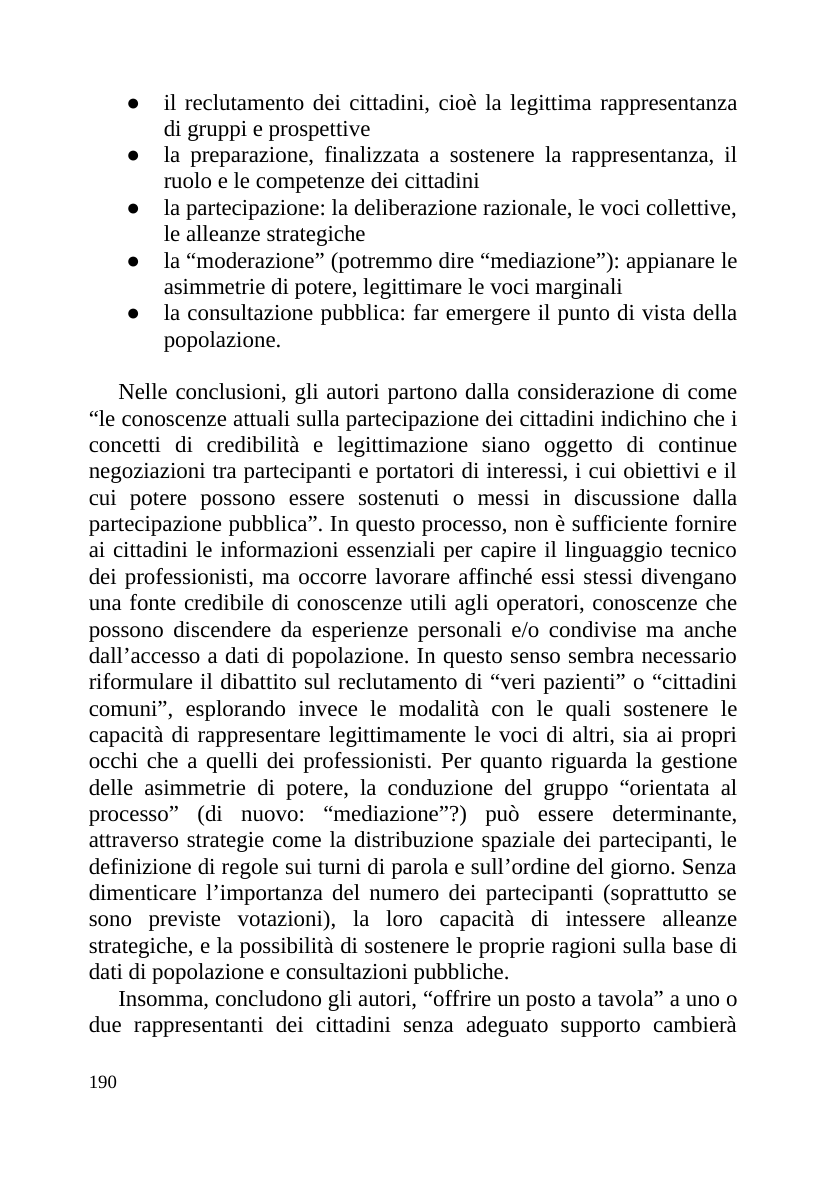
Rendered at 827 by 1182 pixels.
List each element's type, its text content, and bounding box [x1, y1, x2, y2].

list la partecipazione: la deliberazione razionale, le voci collettive, le alleanze strategiche [126, 194, 738, 247]
text Nelle conclusioni, gli autori partono dalla considerazione di come “le conoscenze attuali sulla partecipazione dei cittadini indichino che i concetti di credibilità e legittimazione siano oggetto di continue negoziazioni tra partecipanti e portatori di interessi, i cui obiettivi e il cui potere possono essere sostenuti o messi in discussione dalla partecipazione pubblica”. In questo processo, non è sufficiente fornire ai cittadini le informazioni essenziali per capire il linguaggio tecnico dei professionisti, ma occorre lavorare affinché essi stessi divengano una fonte credibile di conoscenze utili agli operatori, conoscenze che possono discendere da esperienze personali e/o condivise ma anche dall’accesso a dati di popolazione. In questo senso sembra necessario riformulare il dibattito sul reclutamento di “veri pazienti” o “cittadini comuni”, esplorando invece le modalità con le quali sostenere le capacità di rappresentare legittimamente le voci di altri, sia ai propri occhi che a quelli dei professionisti. Per quanto riguarda la gestione delle asimmetrie di potere, la conduzione del gruppo “orientata al processo” (di nuovo: “mediazione”?) può essere determinante, attraverso strategie come la distribuzione spaziale dei partecipanti, le definizione di regole sui turni di parola e sull’ordine del giorno. Senza dimenticare l’importanza del numero dei partecipanti (soprattutto se sono previste votazioni), la loro capacità di intessere alleanze strategiche, e la possibilità di sostenere le proprie ragioni sulla base di dati di popolazione e consultazioni pubbliche. [88, 378, 738, 984]
list la “moderazione” (potremmo dire “mediazione”): appianare le asimmetrie di potere, legittimare le voci marginali [126, 247, 738, 299]
text Insomma, concludono gli autori, “offrire un posto a tavola” a uno o due rappresentanti dei cittadini senza adeguato supporto cambierà [88, 984, 738, 1037]
list la preparazione, finalizzata a sostenere la rappresentanza, il ruolo e le competenze dei cittadini [126, 141, 738, 194]
list la consultazione pubblica: far emergere il punto di vista della popolazione. [126, 299, 738, 352]
list il reclutamento dei cittadini, cioè la legittima rappresentanza di gruppi e prospettive [126, 88, 738, 141]
